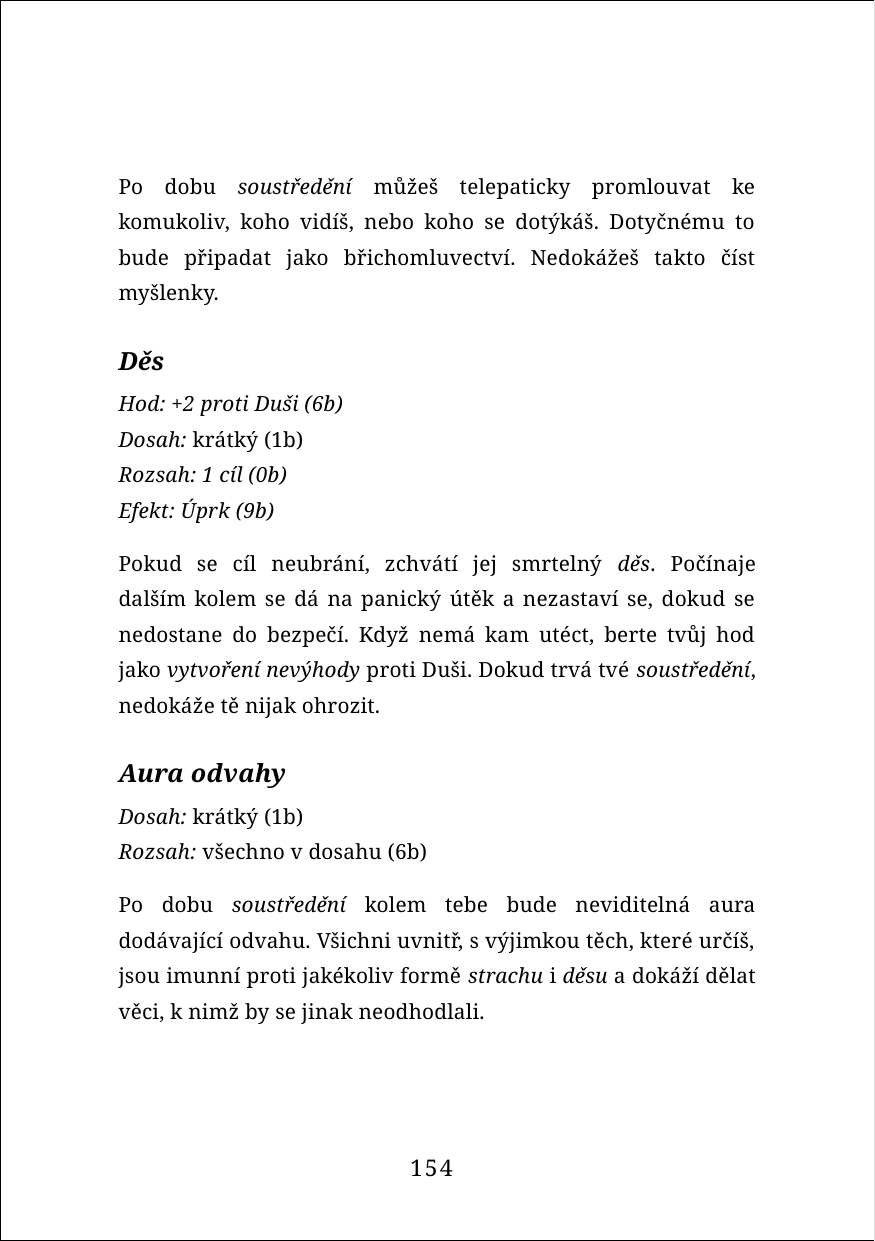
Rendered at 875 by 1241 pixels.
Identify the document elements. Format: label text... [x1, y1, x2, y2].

text Po dobu soustředění můžeš telepaticky promlouvat ke komukoliv, koho vidíš, nebo koho se dotýkáš. Dotyčnému to bude připadat jako břichomluvectví. Nedokážeš takto číst myšlenky. [118, 172, 756, 307]
subtitle Děs [118, 343, 756, 377]
text Hod: +2 proti Duši (6b) Dosah: krátký (1b) Rozsah: 1 cíl (0b) Efekt: Úprk (9b) [118, 389, 756, 524]
text Dosah: krátký (1b) Rozsah: všechno v dosahu (6b) [118, 802, 756, 866]
subtitle Aura odvahy [118, 756, 756, 790]
text Pokud se cíl neubrání, zchvátí jej smrtelný děs. Počínaje dalším kolem se dá na panický útěk a nezastaví se, dokud se nedostane do bezpečí. Když nemá kam utéct, berte tvůj hod jako vytvoření nevýhody proti Duši. Dokud trvá tvé soustředění, nedokáže tě nijak ohrozit. [118, 549, 756, 719]
text Po dobu soustředění kolem tebe bude neviditelná aura dodávající odvahu. Všichni uvnitř, s výjimkou těch, které určíš, jsou imunní proti jakékoliv formě strachu i děsu a dokáží dělat věci, k nimž by se jinak neodhodlali. [118, 891, 756, 1026]
